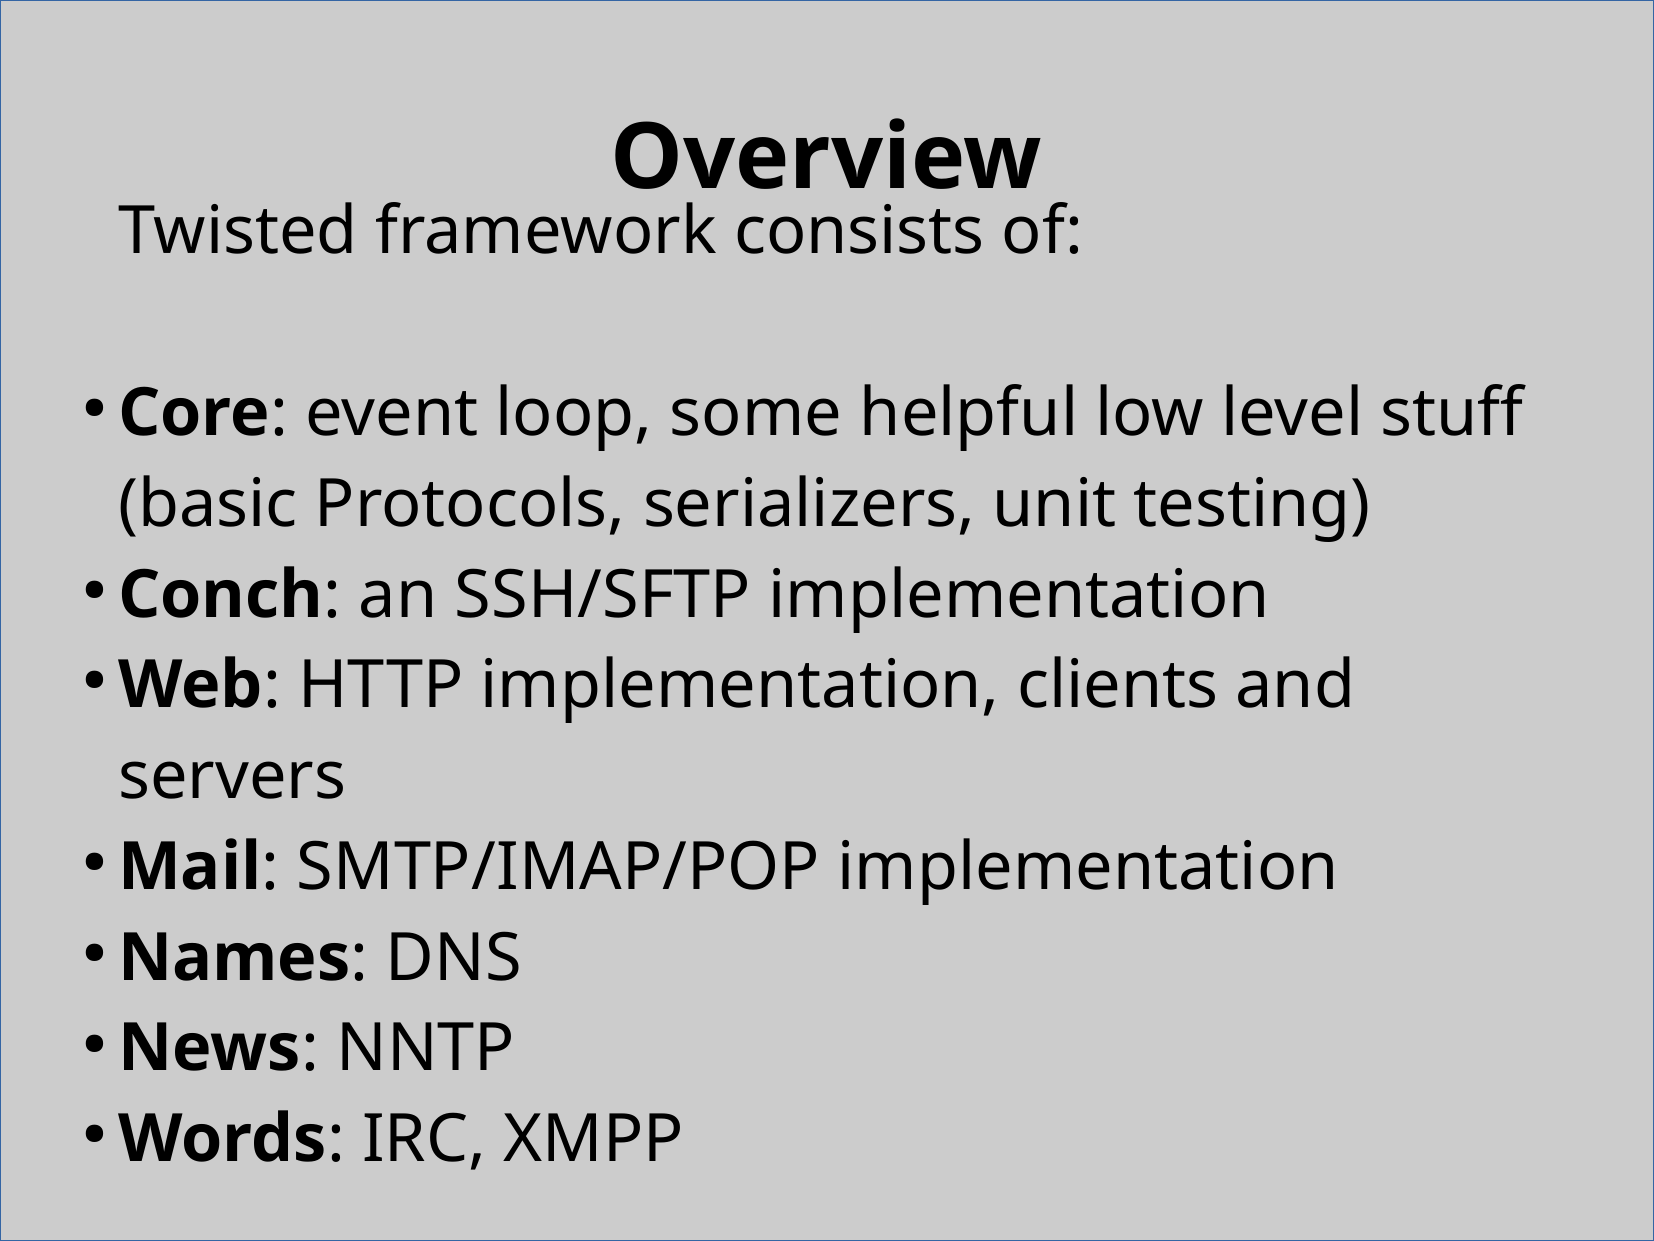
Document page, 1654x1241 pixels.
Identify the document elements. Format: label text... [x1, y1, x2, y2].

title Overview [82, 49, 1571, 257]
text_box [0, 0, 1654, 1241]
subtitle Twisted framework consists of: Core: event loop, some helpful low level stuff (basic Protocols, serializers, unit testing) Conch: an SSH/SFTP implementation Web: HTTP implementation, clients and servers Mail: SMTP/IMAP/POP implementation Names: DNS News: NNTP Words: IRC, XMPP [82, 314, 1571, 1140]
